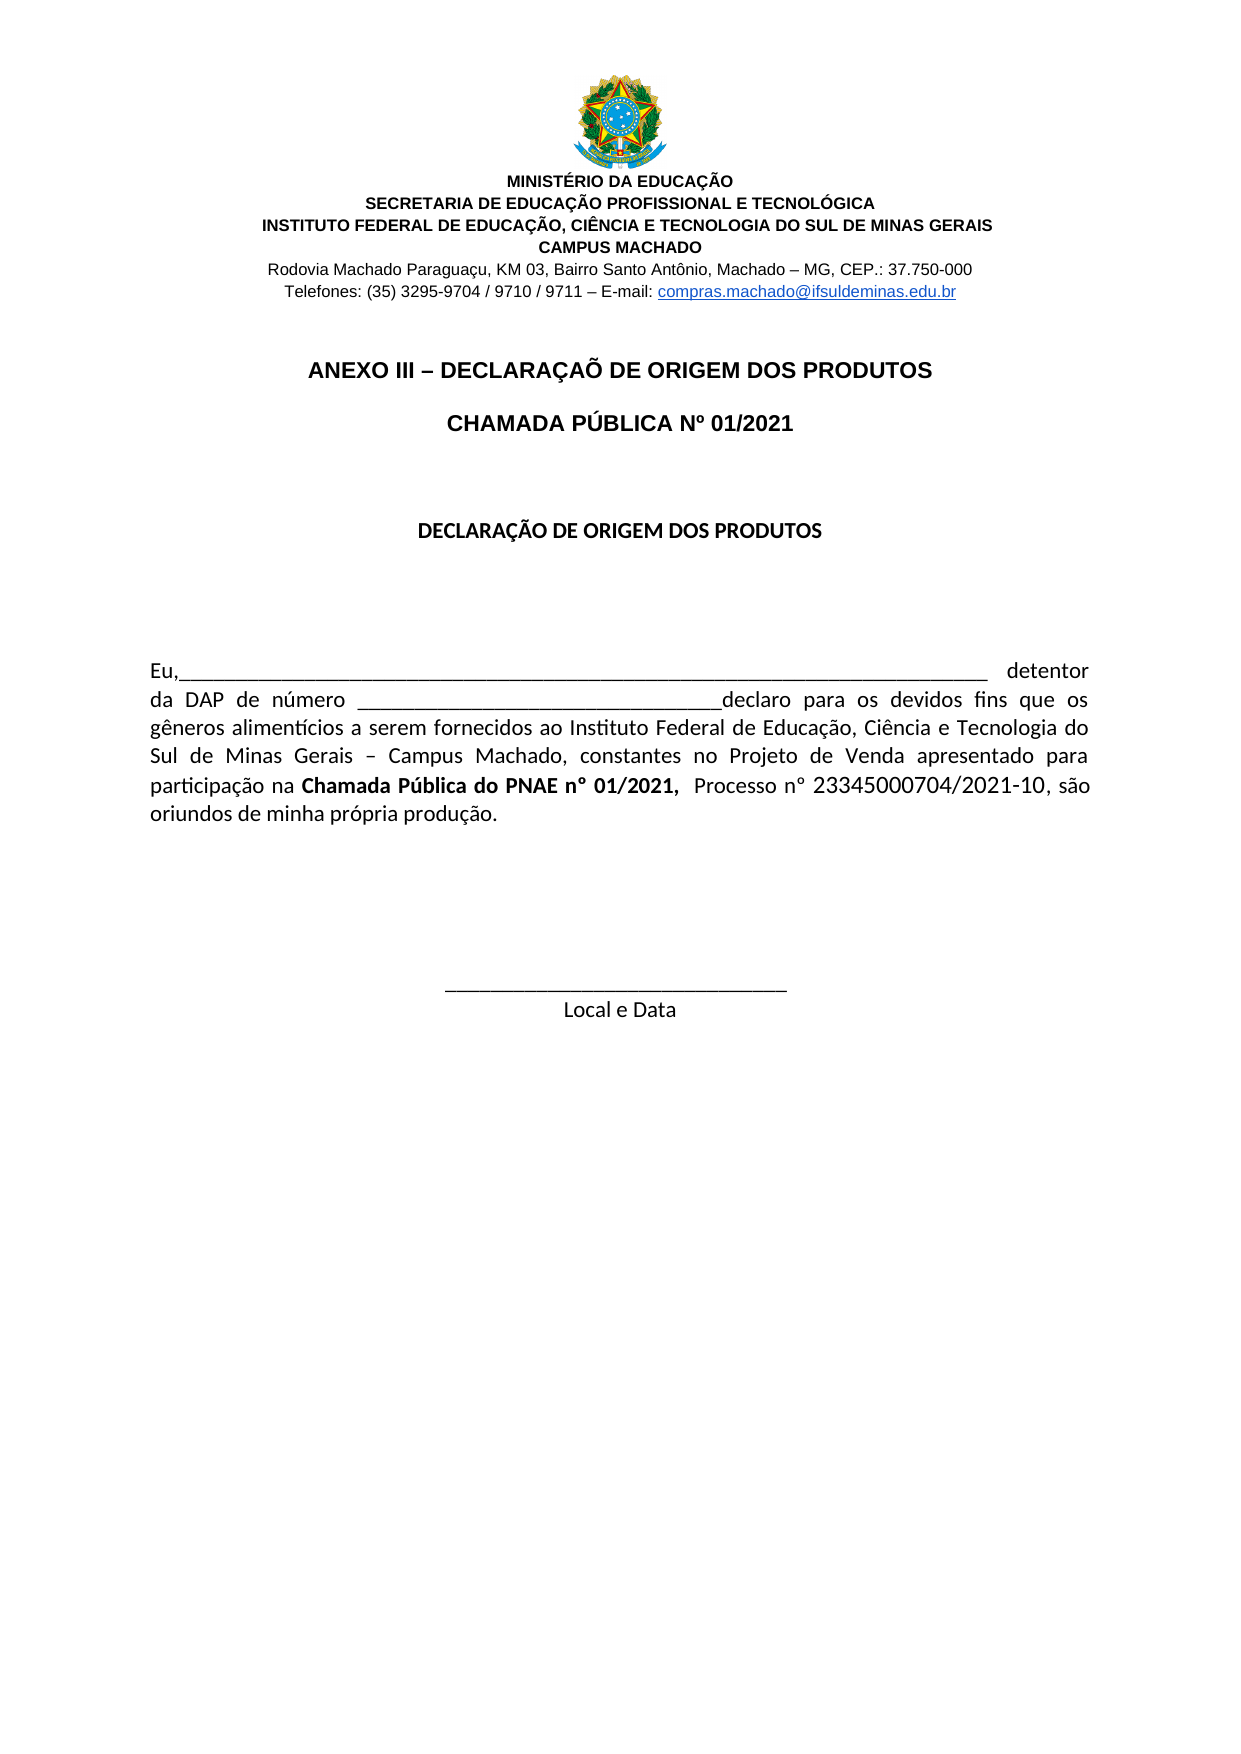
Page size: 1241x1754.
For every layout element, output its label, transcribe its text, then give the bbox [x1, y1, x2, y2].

text ______________________________ [371, 967, 1090, 995]
text CHAMADA PÚBLICA Nº 01/2021 [150, 409, 1090, 436]
text DECLARAÇÃO DE ORIGEM DOS PRODUTOS [150, 517, 1090, 544]
picture [639, 150, 650, 156]
text Local e Data [150, 995, 1090, 1023]
picture [573, 75, 667, 169]
text Eu,_______________________________________________________________________ detentor da DAP de número ________________________________declaro para os devidos fins que os gêneros alimentícios a serem fornecidos ao Instituto Federal de Educação, Ciência e Tecnologia do Sul de Minas Gerais – Campus Machado, constantes no Projeto de Venda apresentado para participação na Chamada Pública do PNAE nº 01/2021, Processo nº 23345000704/2021-10, são oriundos de minha própria produção. [150, 657, 1090, 827]
picture [613, 164, 628, 169]
text ANEXO III – DECLARAÇAÕ DE ORIGEM DOS PRODUTOS [150, 357, 1090, 383]
